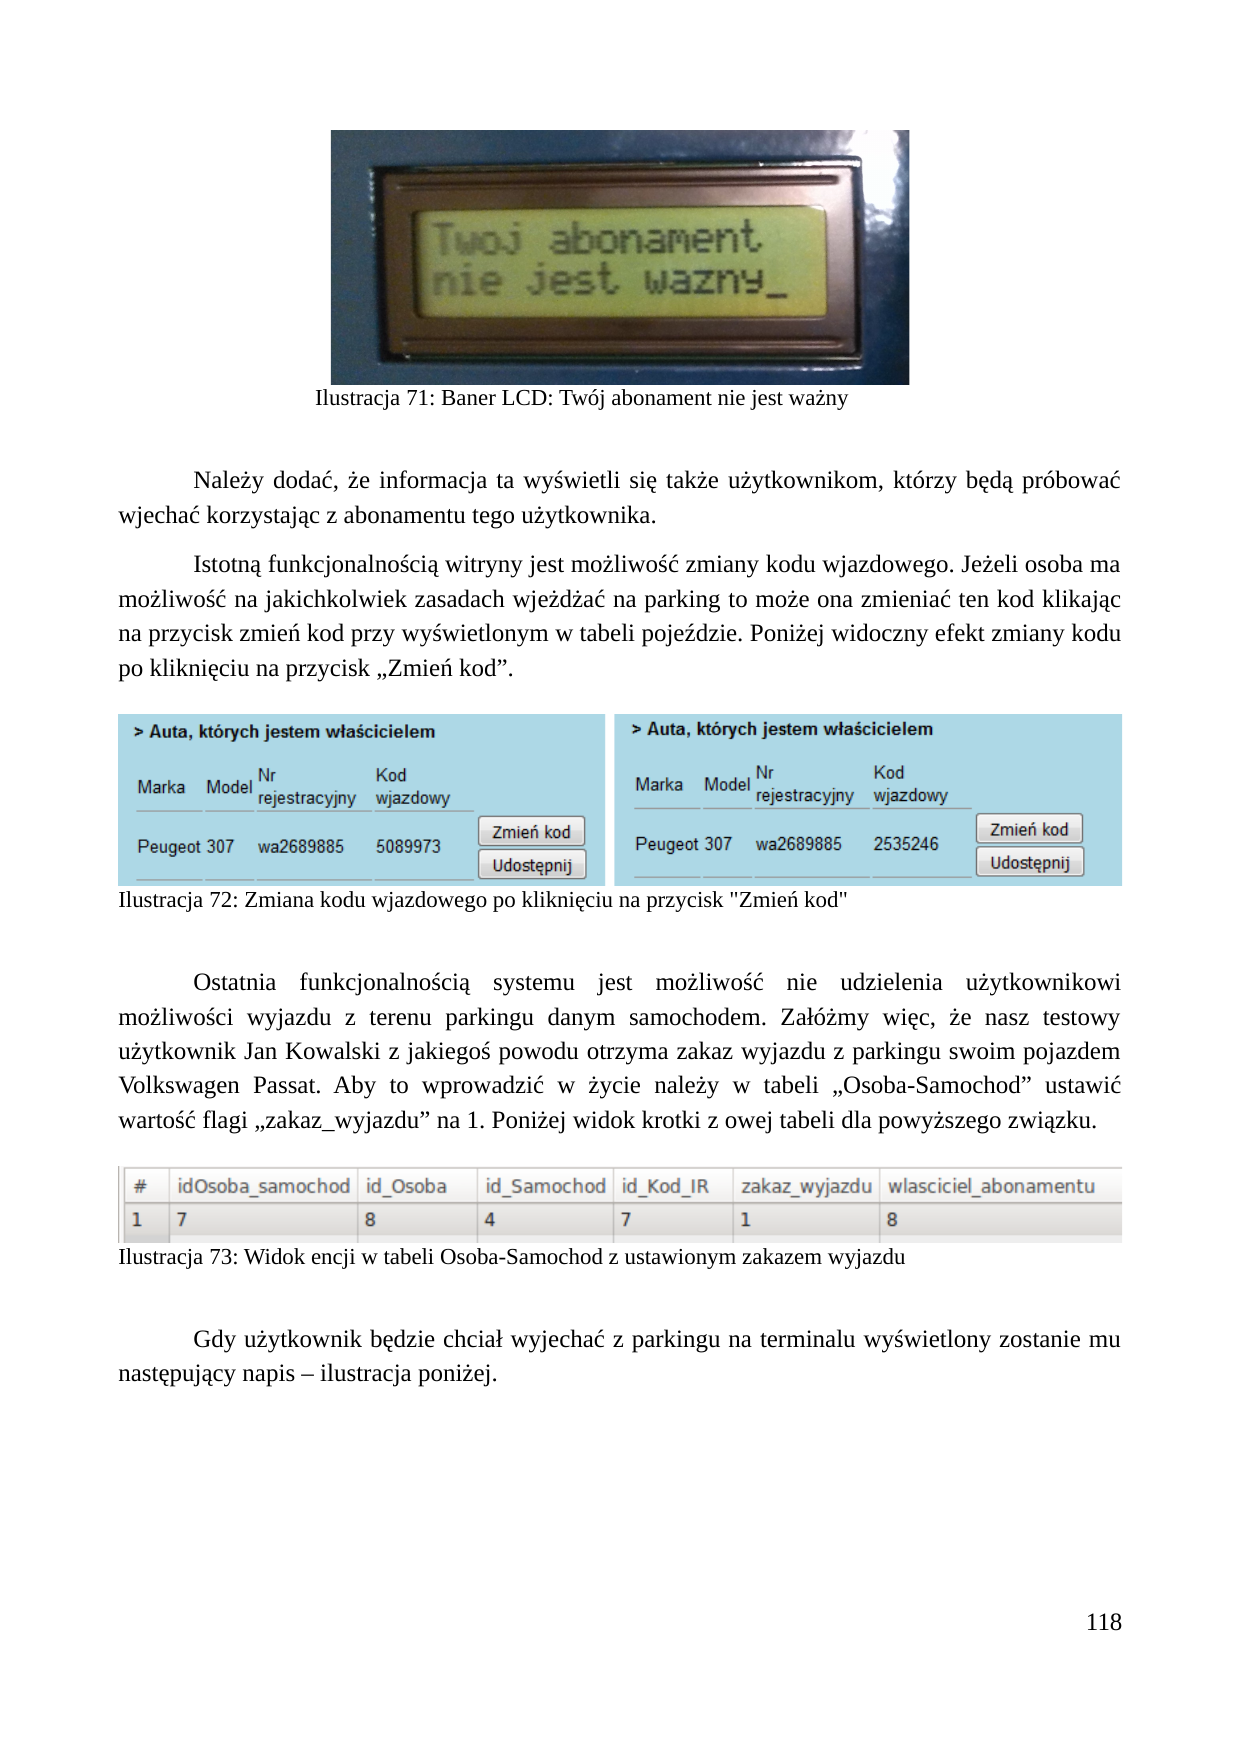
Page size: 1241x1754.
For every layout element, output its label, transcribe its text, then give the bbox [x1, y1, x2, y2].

text Należy dodać, że informacja ta wyświetli się także użytkownikom, którzy będą próbować wjechać korzystając z abonamentu tego użytkownika. [118, 466, 1122, 529]
picture [330, 130, 910, 385]
text Ilustracja 71: Baner LCD: Twój abonament nie jest ważny [315, 385, 925, 411]
text Gdy użytkownik będzie chciał wyjechać z parkingu na terminalu wyświetlony zostanie mu następujący napis – ilustracja poniżej. [118, 1324, 1122, 1387]
picture [118, 714, 1123, 886]
text Ilustracja 72: Zmiana kodu wjazdowego po kliknięciu na przycisk "Zmień kod" [118, 886, 1122, 912]
picture [118, 1166, 1123, 1243]
text Ostatnia funkcjonalnością systemu jest możliwość nie udzielenia użytkownikowi możliwości wyjazdu z terenu parkingu danym samochodem. Załóżmy więc, że nasz testowy użytkownik Jan Kowalski z jakiegoś powodu otrzyma zakaz wyjazdu z parkingu swoim pojazdem Volkswagen Passat. Aby to wprowadzić w życie należy w tabeli „Osoba-Samochod” ustawić wartość flagi „zakaz_wyjazdu” na 1. Poniżej widok krotki z owej tabeli dla powyższego związku. [118, 967, 1122, 1134]
text Istotną funkcjonalnością witryny jest możliwość zmiany kodu wjazdowego. Jeżeli osoba ma możliwość na jakichkolwiek zasadach wjeżdżać na parking to może ona zmieniać ten kod klikając na przycisk zmień kod przy wyświetlonym w tabeli pojeździe. Poniżej widoczny efekt zmiany kodu po kliknięciu na przycisk „Zmień kod”. [118, 549, 1122, 681]
text Ilustracja 73: Widok encji w tabeli Osoba-Samochod z ustawionym zakazem wyjazdu [118, 1243, 1122, 1269]
